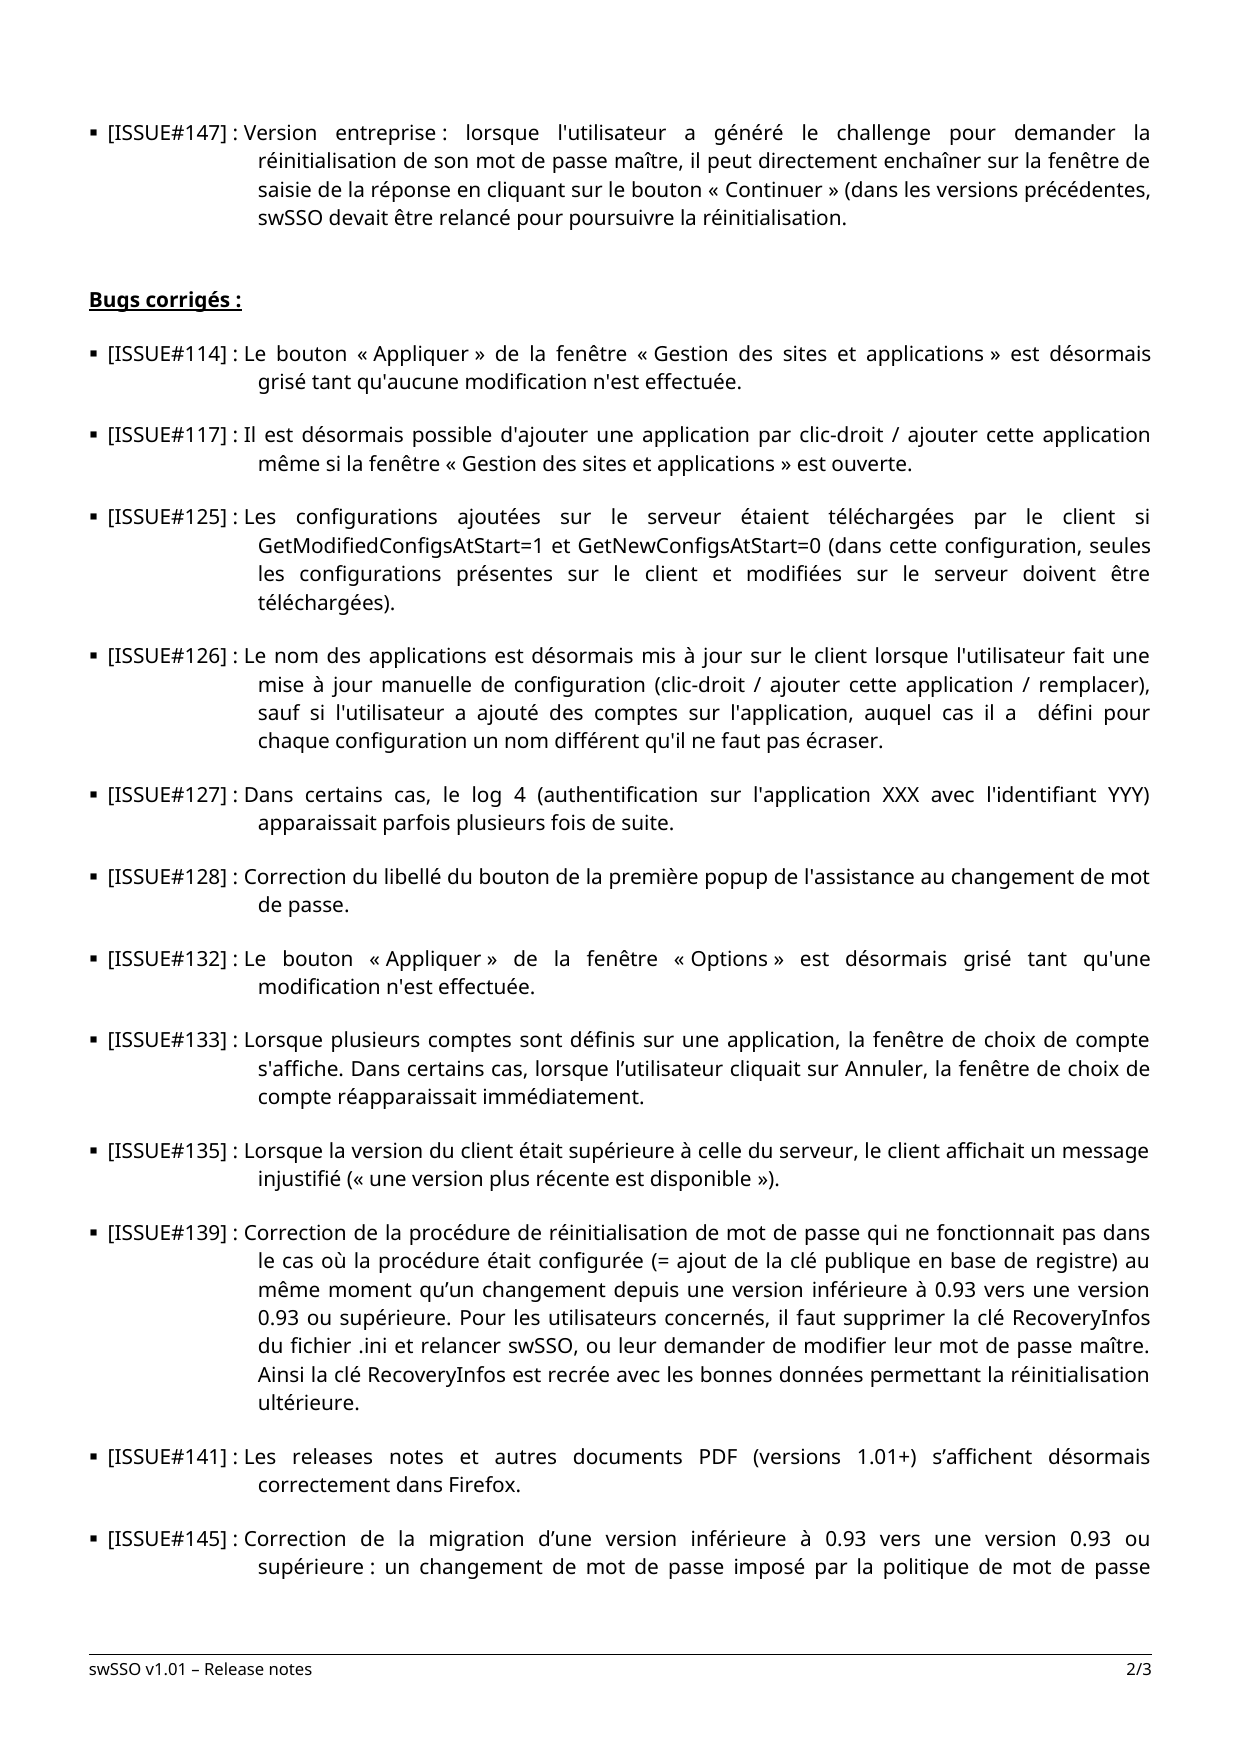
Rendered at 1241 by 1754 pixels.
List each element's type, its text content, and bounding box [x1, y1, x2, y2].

list [ISSUE#147] : Version entreprise : lorsque l'utilisateur a généré le challenge pour demander la réinitialisation de son mot de passe maître, il peut directement enchaîner sur la fenêtre de saisie de la réponse en cliquant sur le bouton « Continuer » (dans les versions précédentes, swSSO devait être relancé pour poursuivre la réinitialisation. [89, 118, 1152, 232]
list [ISSUE#133] : Lorsque plusieurs comptes sont définis sur une application, la fenêtre de choix de compte s'affiche. Dans certains cas, lorsque l’utilisateur cliquait sur Annuler, la fenêtre de choix de compte réapparaissait immédiatement. [89, 1026, 1152, 1111]
list [ISSUE#128] : Correction du libellé du bouton de la première popup de l'assistance au changement de mot de passe. [89, 862, 1152, 919]
list [ISSUE#139] : Correction de la procédure de réinitialisation de mot de passe qui ne fonctionnait pas dans le cas où la procédure était configurée (= ajout de la clé publique en base de registre) au même moment qu’un changement depuis une version inférieure à 0.93 vers une version 0.93 ou supérieure. Pour les utilisateurs concernés, il faut supprimer la clé RecoveryInfos du fichier .ini et relancer swSSO, ou leur demander de modifier leur mot de passe maître. Ainsi la clé RecoveryInfos est recrée avec les bonnes données permettant la réinitialisation ultérieure. [89, 1218, 1152, 1417]
list [ISSUE#125] : Les configurations ajoutées sur le serveur étaient téléchargées par le client si GetModifiedConfigsAtStart=1 et GetNewConfigsAtStart=0 (dans cette configuration, seules les configurations présentes sur le client et modifiées sur le serveur doivent être téléchargées). [89, 502, 1152, 616]
list [ISSUE#114] : Le bouton « Appliquer » de la fenêtre « Gestion des sites et applications » est désormais grisé tant qu'aucune modification n'est effectuée. [89, 339, 1152, 396]
list [ISSUE#132] : Le bouton « Appliquer » de la fenêtre « Options » est désormais grisé tant qu'une modification n'est effectuée. [89, 944, 1152, 1001]
list [ISSUE#127] : Dans certains cas, le log 4 (authentification sur l'application XXX avec l'identifiant YYY) apparaissait parfois plusieurs fois de suite. [89, 780, 1152, 837]
list [ISSUE#126] : Le nom des applications est désormais mis à jour sur le client lorsque l'utilisateur fait une mise à jour manuelle de configuration (clic-droit / ajouter cette application / remplacer), sauf si l'utilisateur a ajouté des comptes sur l'application, auquel cas il a défini pour chaque configuration un nom différent qu'il ne faut pas écraser. [89, 641, 1152, 755]
list [ISSUE#135] : Lorsque la version du client était supérieure à celle du serveur, le client affichait un message injustifié (« une version plus récente est disponible »). [89, 1136, 1152, 1193]
list [ISSUE#117] : Il est désormais possible d'ajouter une application par clic-droit / ajouter cette application même si la fenêtre « Gestion des sites et applications » est ouverte. [89, 421, 1152, 477]
list [ISSUE#141] : Les releases notes et autres documents PDF (versions 1.01+) s’affichent désormais correctement dans Firefox. [89, 1442, 1152, 1499]
list [ISSUE#145] : Correction de la migration d’une version inférieure à 0.93 vers une version 0.93 ou supérieure : un changement de mot de passe imposé par la politique de mot de passe [89, 1524, 1152, 1581]
text Bugs corrigés : [89, 285, 1152, 314]
